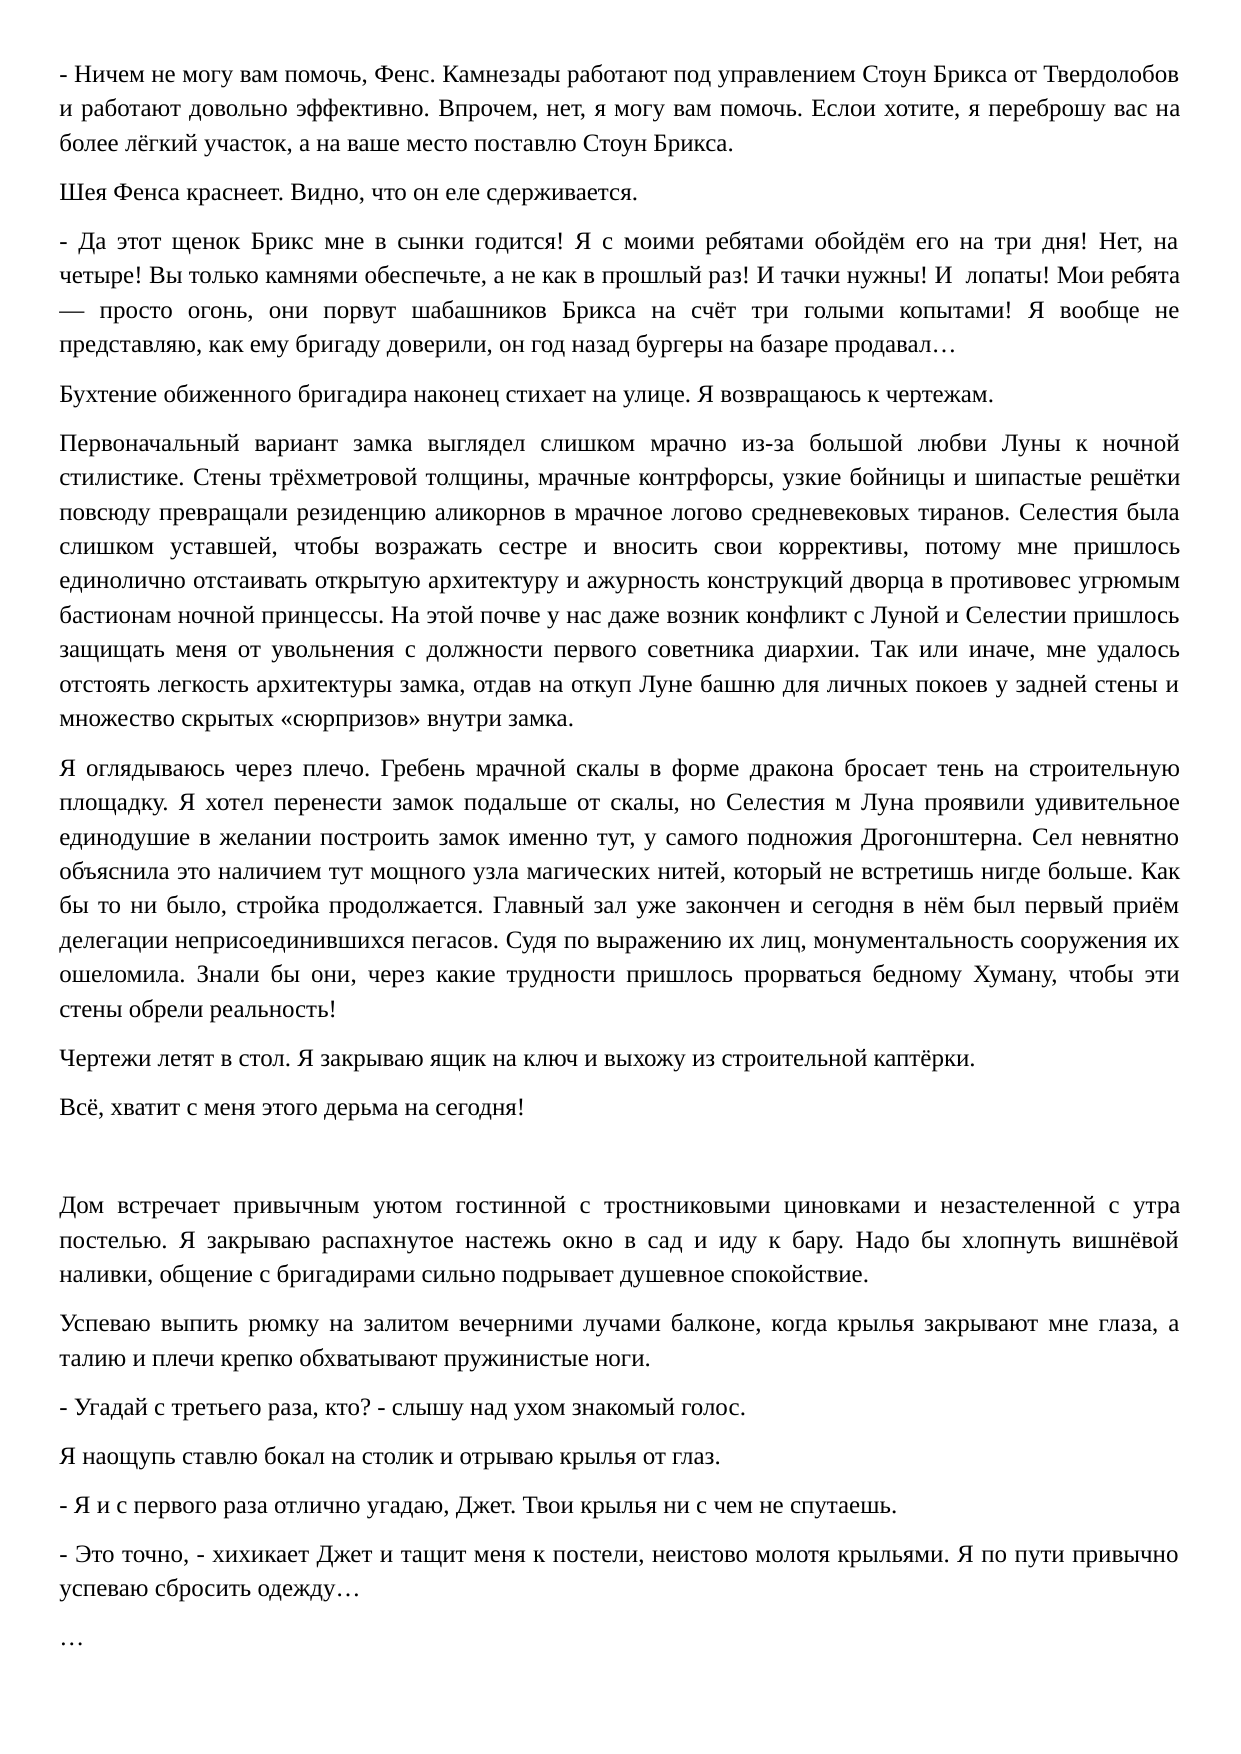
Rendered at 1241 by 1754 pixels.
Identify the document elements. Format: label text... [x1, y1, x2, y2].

text Всё, хватит с меня этого дерьма на сегодня! [59, 1092, 1181, 1121]
text Успеваю выпить рюмку на залитом вечерними лучами балконе, когда крылья закрывают мне глаза, а талию и плечи крепко обхватывают пружинистые ноги. [59, 1308, 1181, 1371]
text Дом встречает привычным уютом гостинной с тростниковыми циновками и незастеленной с утра постелью. Я закрываю распахнутое настежь окно в сад и иду к бару. Надо бы хлопнуть вишнёвой наливки, общение с бригадирами сильно подрывает душевное спокойствие. [59, 1190, 1181, 1288]
text - Да этот щенок Брикс мне в сынки годится! Я с моими ребятами обойдём его на три дня! Нет, на четыре! Вы только камнями обеспечьте, а не как в прошлый раз! И тачки нужны! И лопаты! Мои ребята — просто огонь, они порвут шабашников Брикса на счёт три голыми копытами! Я вообще не представляю, как ему бригаду доверили, он год назад бургеры на базаре продавал… [59, 226, 1181, 358]
text - Я и с первого раза отлично угадаю, Джет. Твои крылья ни с чем не спутаешь. [59, 1490, 1181, 1519]
text Первоначальный вариант замка выглядел слишком мрачно из-за большой любви Луны к ночной стилистике. Стены трёхметровой толщины, мрачные контрфорсы, узкие бойницы и шипастые решётки повсюду превращали резиденцию аликорнов в мрачное логово средневековых тиранов. Селестия была слишком уставшей, чтобы возражать сестре и вносить свои коррективы, потому мне пришлось единолично отстаивать открытую архитектуру и ажурность конструкций дворца в противовес угрюмым бастионам ночной принцессы. На этой почве у нас даже возник конфликт с Луной и Селестии пришлось защищать меня от увольнения с должности первого советника диархии. Так или иначе, мне удалось отстоять легкость архитектуры замка, отдав на откуп Луне башню для личных покоев у задней стены и множество скрытых «сюрпризов» внутри замка. [59, 428, 1181, 732]
text … [59, 1622, 1181, 1651]
text Я наощупь ставлю бокал на столик и отрываю крылья от глаз. [59, 1441, 1181, 1469]
text - Это точно, - хихикает Джет и тащит меня к постели, неистово молотя крыльями. Я по пути привычно успеваю сбросить одежду… [59, 1539, 1181, 1602]
text Шея Фенса краснеет. Видно, что он еле сдерживается. [59, 177, 1181, 206]
text - Угадай с третьего раза, кто? - слышу над ухом знакомый голос. [59, 1392, 1181, 1421]
text Я оглядываюсь через плечо. Гребень мрачной скалы в форме дракона бросает тень на строительную площадку. Я хотел перенести замок подальше от скалы, но Селестия м Луна проявили удивительное единодушие в желании построить замок именно тут, у самого подножия Дрогонштерна. Сел невнятно объяснила это наличием тут мощного узла магических нитей, который не встретишь нигде больше. Как бы то ни было, стройка продолжается. Главный зал уже закончен и сегодня в нём был первый приём делегации неприсоединившихся пегасов. Судя по выражению их лиц, монументальность сооружения их ошеломила. Знали бы они, через какие трудности пришлось прорваться бедному Хуману, чтобы эти стены обрели реальность! [59, 753, 1181, 1023]
text Бухтение обиженного бригадира наконец стихает на улице. Я возвращаюсь к чертежам. [59, 379, 1181, 407]
text - Ничем не могу вам помочь, Фенс. Камнезады работают под управлением Стоун Брикса от Твердолобов и работают довольно эффективно. Впрочем, нет, я могу вам помочь. Еслои хотите, я переброшу вас на более лёгкий участок, а на ваше место поставлю Стоун Брикса. [59, 59, 1181, 157]
text Чертежи летят в стол. Я закрываю ящик на ключ и выхожу из строительной каптёрки. [59, 1043, 1181, 1072]
